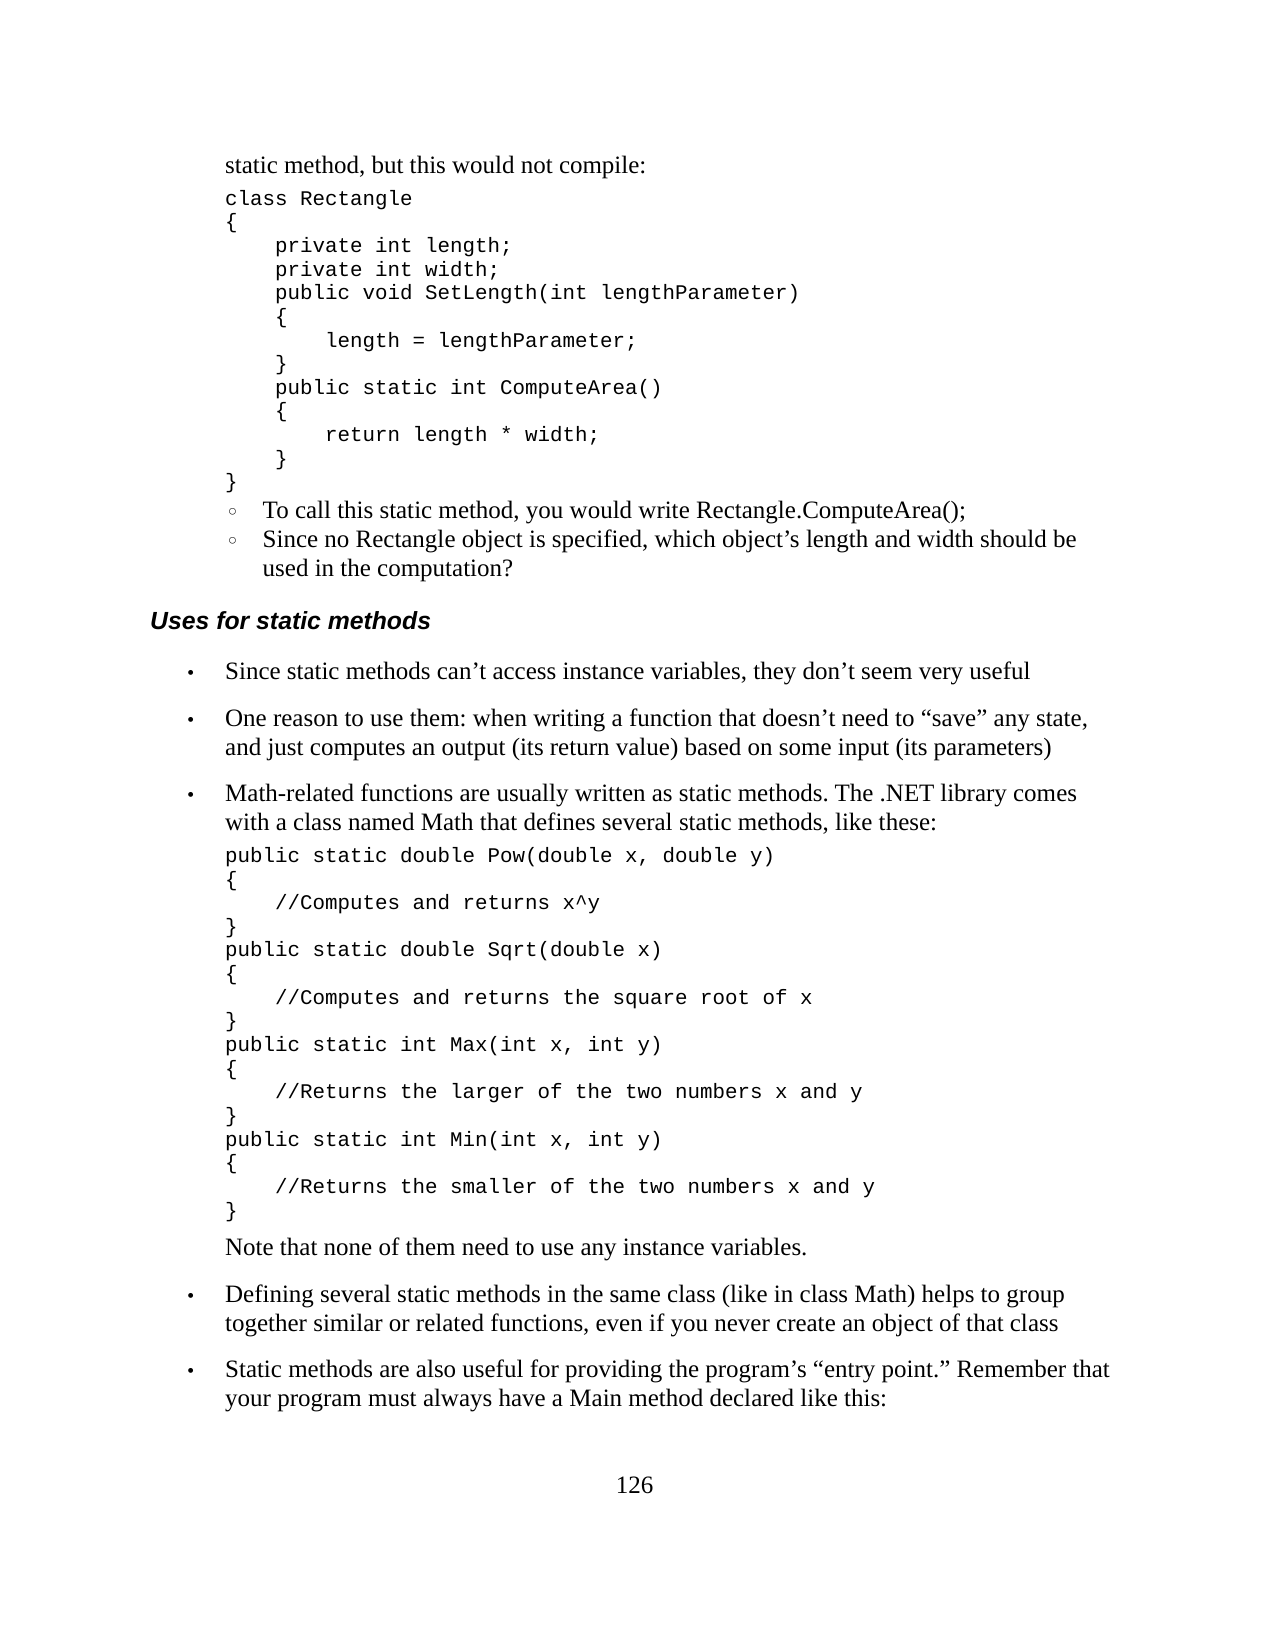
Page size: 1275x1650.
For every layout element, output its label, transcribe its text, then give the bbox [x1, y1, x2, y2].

list } [187, 916, 1125, 939]
list //Computes and returns x^y [187, 892, 1125, 916]
list { [187, 306, 1125, 329]
list { [187, 211, 1125, 235]
list private int width; [187, 259, 1125, 282]
list } [187, 448, 1125, 471]
list } [187, 471, 1125, 495]
list } [187, 1010, 1125, 1034]
list One reason to use them: when writing a function that doesn’t need to “save” any state, and just computes an output (its return value) based on some input (its parameters) [187, 703, 1125, 761]
list public static int ComputeArea() [187, 377, 1125, 401]
list public static double Pow(double x, double y) [187, 845, 1125, 868]
list return length * width; [187, 424, 1125, 448]
list } [187, 1199, 1125, 1223]
list public static int Min(int x, int y) [187, 1129, 1125, 1152]
list class Rectangle [187, 188, 1125, 211]
list { [187, 1058, 1125, 1081]
list //Returns the smaller of the two numbers x and y [187, 1176, 1125, 1199]
list static method, but this would not compile: [187, 150, 1125, 179]
list { [187, 963, 1125, 987]
list public void SetLength(int lengthParameter) [187, 282, 1125, 306]
list Math-related functions are usually written as static methods. The .NET library comes with a class named Math that defines several static methods, like these: [187, 778, 1125, 836]
list } [187, 353, 1125, 377]
list Defining several static methods in the same class (like in class Math) helps to group together similar or related functions, even if you never create an object of that class [187, 1279, 1125, 1336]
list public static double Sqrt(double x) [187, 939, 1125, 963]
list //Computes and returns the square root of x [187, 987, 1125, 1010]
subtitle Uses for static methods [150, 606, 1125, 635]
list Note that none of them need to use any instance variables. [187, 1232, 1125, 1261]
list Since static methods can’t access instance variables, they don’t seem very useful [187, 656, 1125, 685]
list { [187, 868, 1125, 892]
list { [187, 1152, 1125, 1176]
list private int length; [187, 235, 1125, 259]
list public static int Max(int x, int y) [187, 1034, 1125, 1058]
list } [187, 1105, 1125, 1129]
list length = lengthParameter; [187, 329, 1125, 353]
list //Returns the larger of the two numbers x and y [187, 1081, 1125, 1105]
list Since no Rectangle object is specified, which object’s length and width should be used in the computation? [225, 524, 1125, 581]
list Static methods are also useful for providing the program’s “entry point.” Remember that your program must always have a Main method declared like this: [187, 1354, 1125, 1412]
list { [187, 401, 1125, 424]
list To call this static method, you would write Rectangle.ComputeArea(); [225, 495, 1125, 524]
